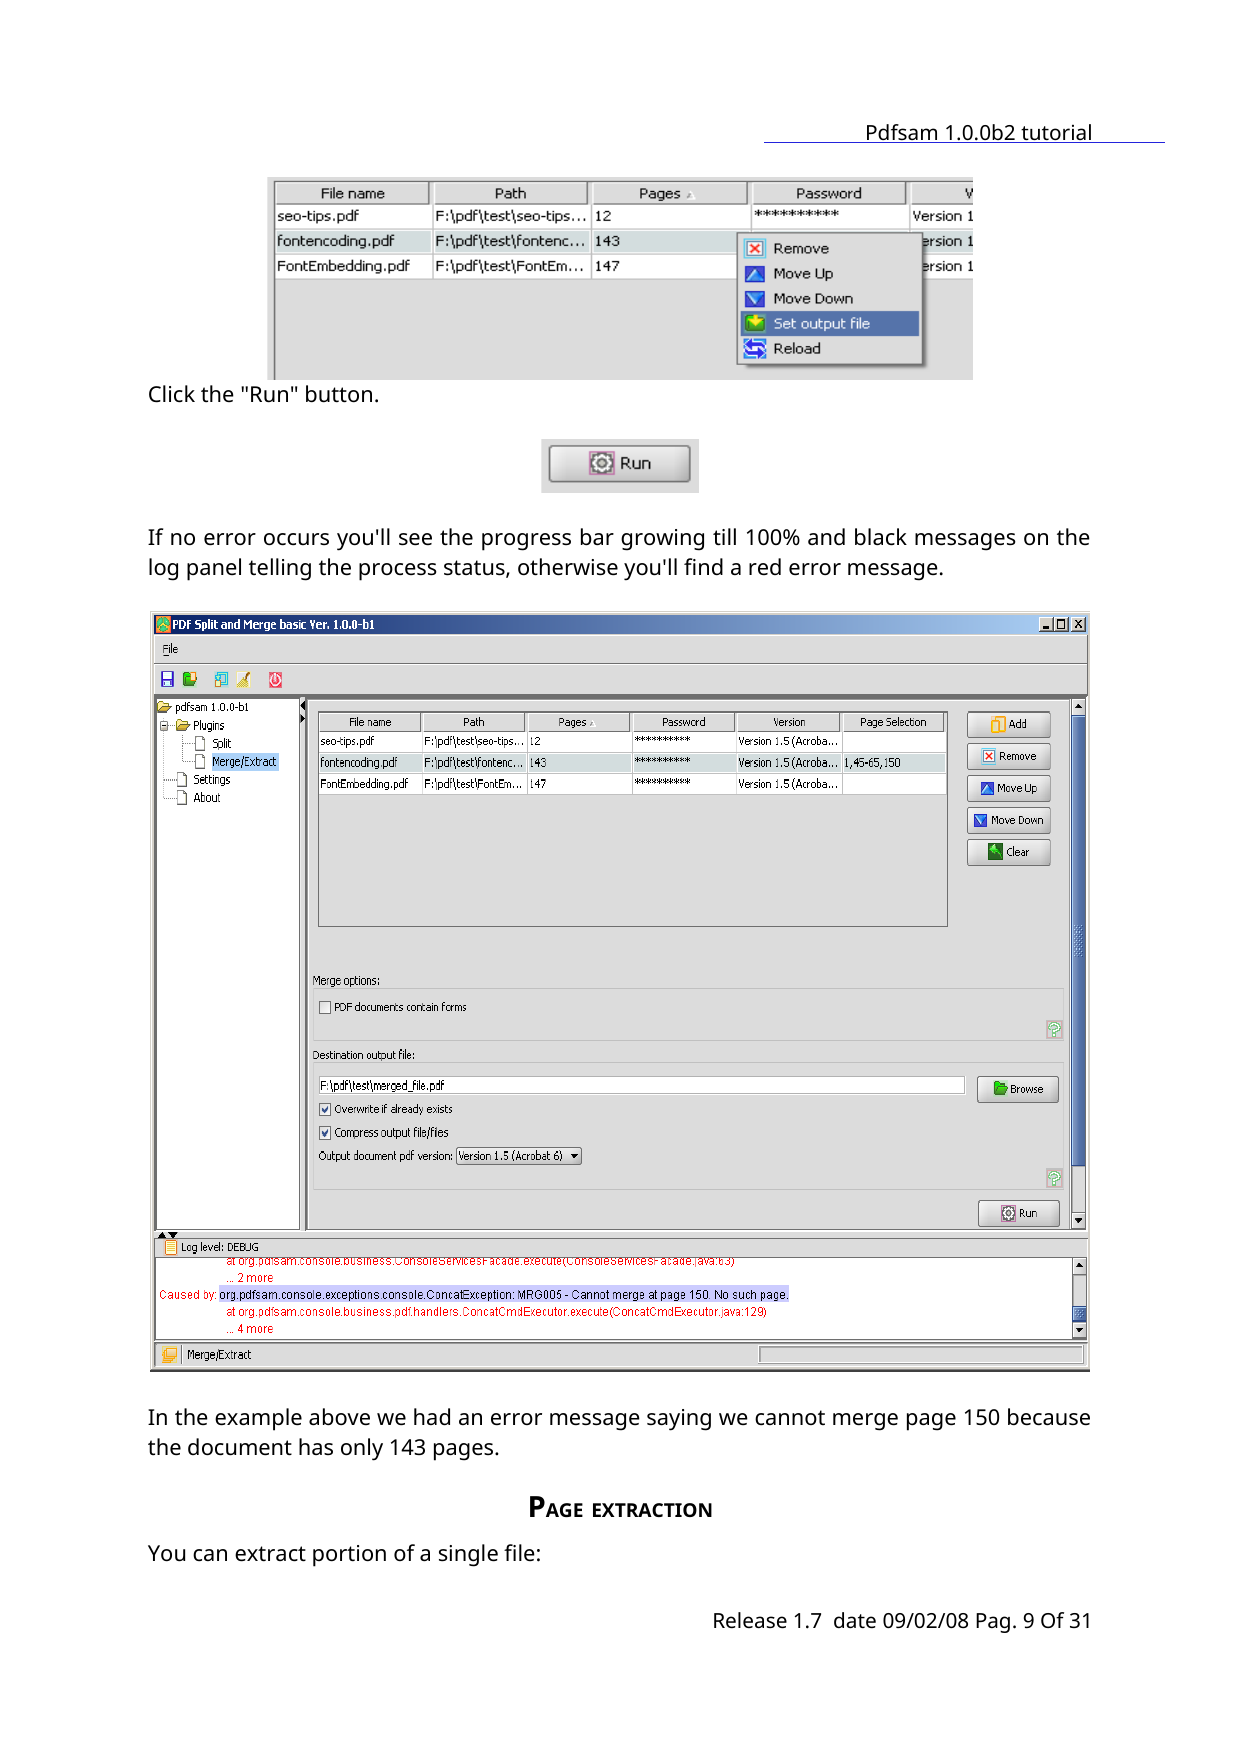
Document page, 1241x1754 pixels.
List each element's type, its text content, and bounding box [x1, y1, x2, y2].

text If no error occurs you'll see the progress bar growing till 100% and black messages on the log panel telling the process status, otherwise you'll find a red error message. [148, 522, 1093, 582]
text You can extract portion of a single file: [148, 1538, 1093, 1568]
text In the example above we had an error message saying we cannot merge page 150 because the document has only 143 pages. [148, 1402, 1093, 1461]
text Page extraction [148, 1486, 1093, 1526]
text Click the "Run" button. [148, 177, 1093, 409]
picture [150, 611, 1090, 1372]
